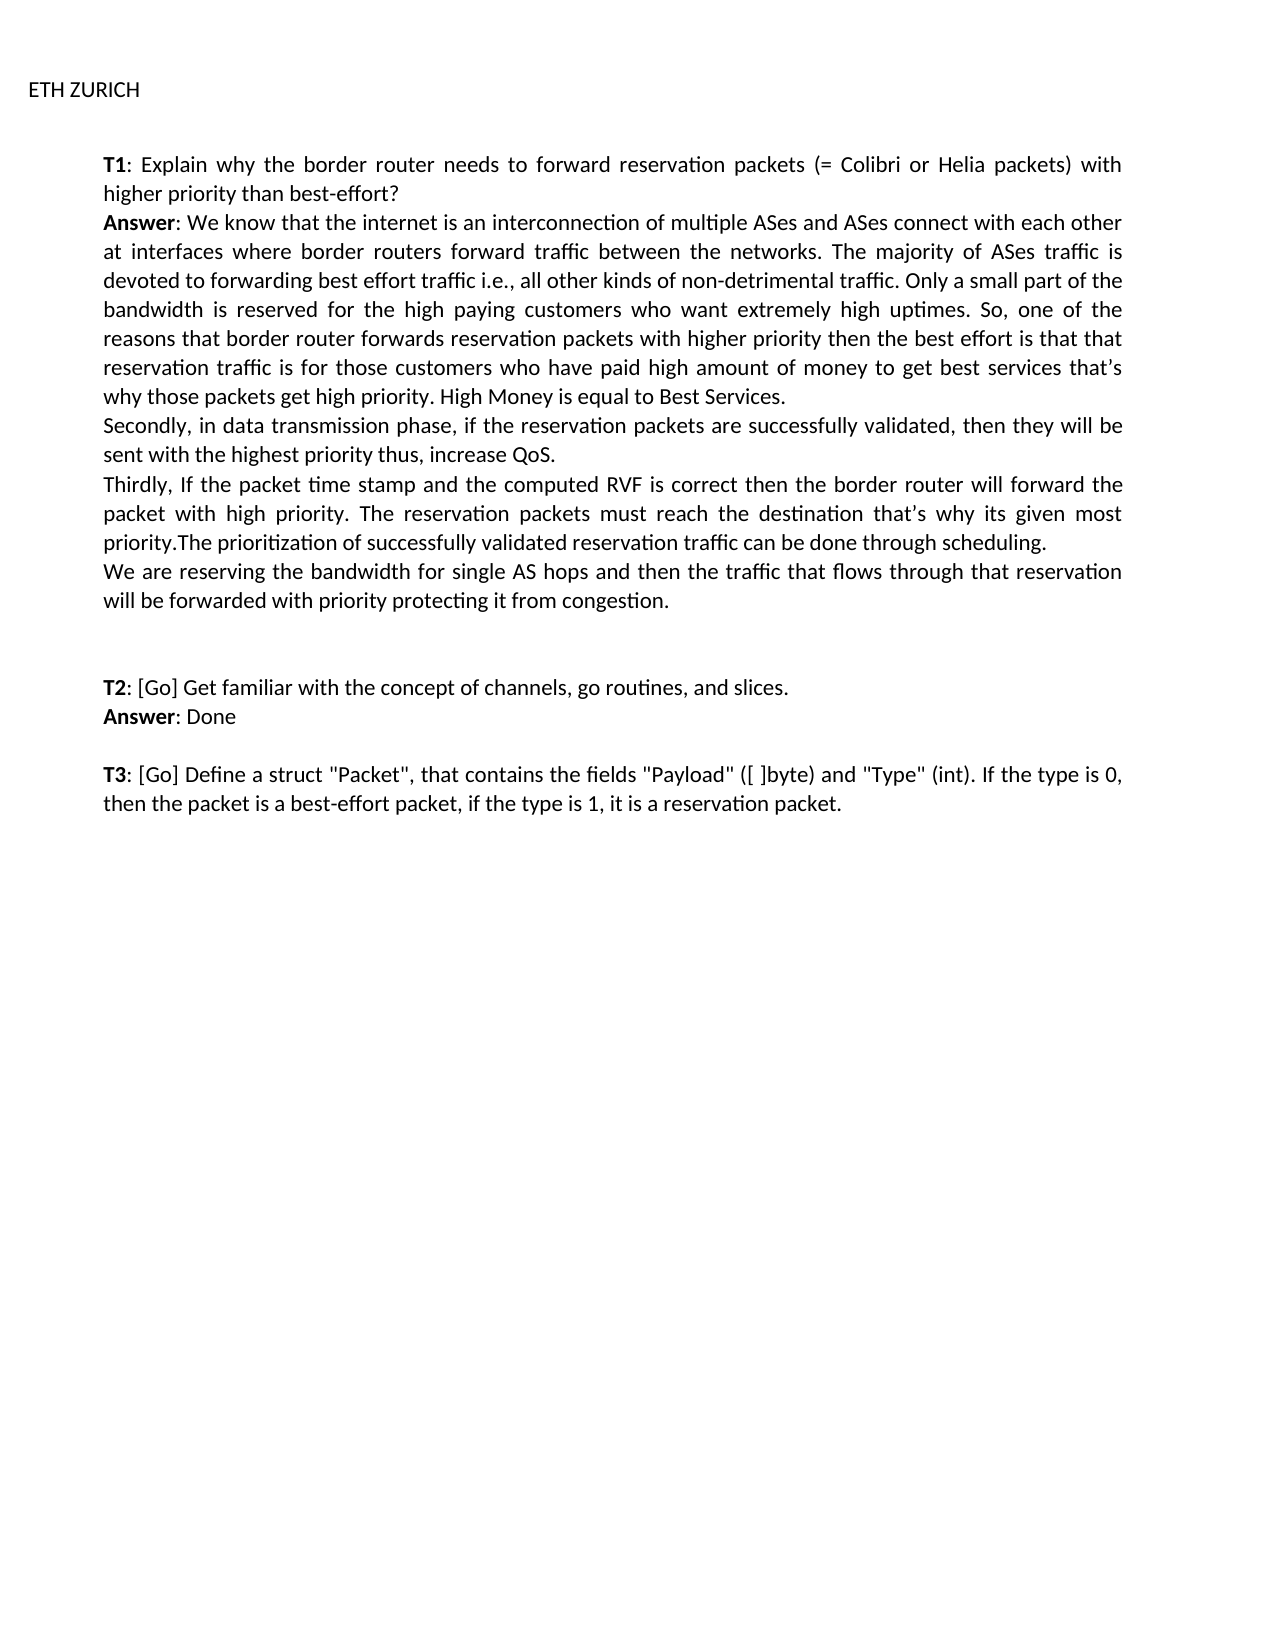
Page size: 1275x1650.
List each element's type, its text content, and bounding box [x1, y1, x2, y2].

list Answer: Done [103, 702, 1125, 730]
list Secondly, in data transmission phase, if the reservation packets are successfully validated, then they will be sent with the highest priority thus, increase QoS. [103, 412, 1125, 469]
list T3: [Go] Define a struct "Packet", that contains the fields "Payload" ([ ]byte) and "Type" (int). If the type is 0, then the packet is a best-effort packet, if the type is 1, it is a reservation packet. [103, 760, 1125, 817]
list We are reserving the bandwidth for single AS hops and then the traffic that flows through that reservation will be forwarded with priority protecting it from congestion. [103, 557, 1125, 614]
list Thirdly, If the packet time stamp and the computed RVF is correct then the border router will forward the packet with high priority. The reservation packets must reach the destination that’s why its given most priority.The prioritization of successfully validated reservation traffic can be done through scheduling. [103, 470, 1125, 556]
list T1: Explain why the border router needs to forward reservation packets (= Colibri or Helia packets) with higher priority than best-effort? [103, 150, 1125, 207]
list Answer: We know that the internet is an interconnection of multiple ASes and ASes connect with each other at interfaces where border routers forward traffic between the networks. The majority of ASes traffic is devoted to forwarding best effort traffic i.e., all other kinds of non-detrimental traffic. Only a small part of the bandwidth is reserved for the high paying customers who want extremely high uptimes. So, one of the reasons that border router forwards reservation packets with higher priority then the best effort is that that reservation traffic is for those customers who have paid high amount of money to get best services that’s why those packets get high priority. High Money is equal to Best Services. [103, 208, 1125, 411]
list T2: [Go] Get familiar with the concept of channels, go routines, and slices. [103, 673, 1125, 701]
